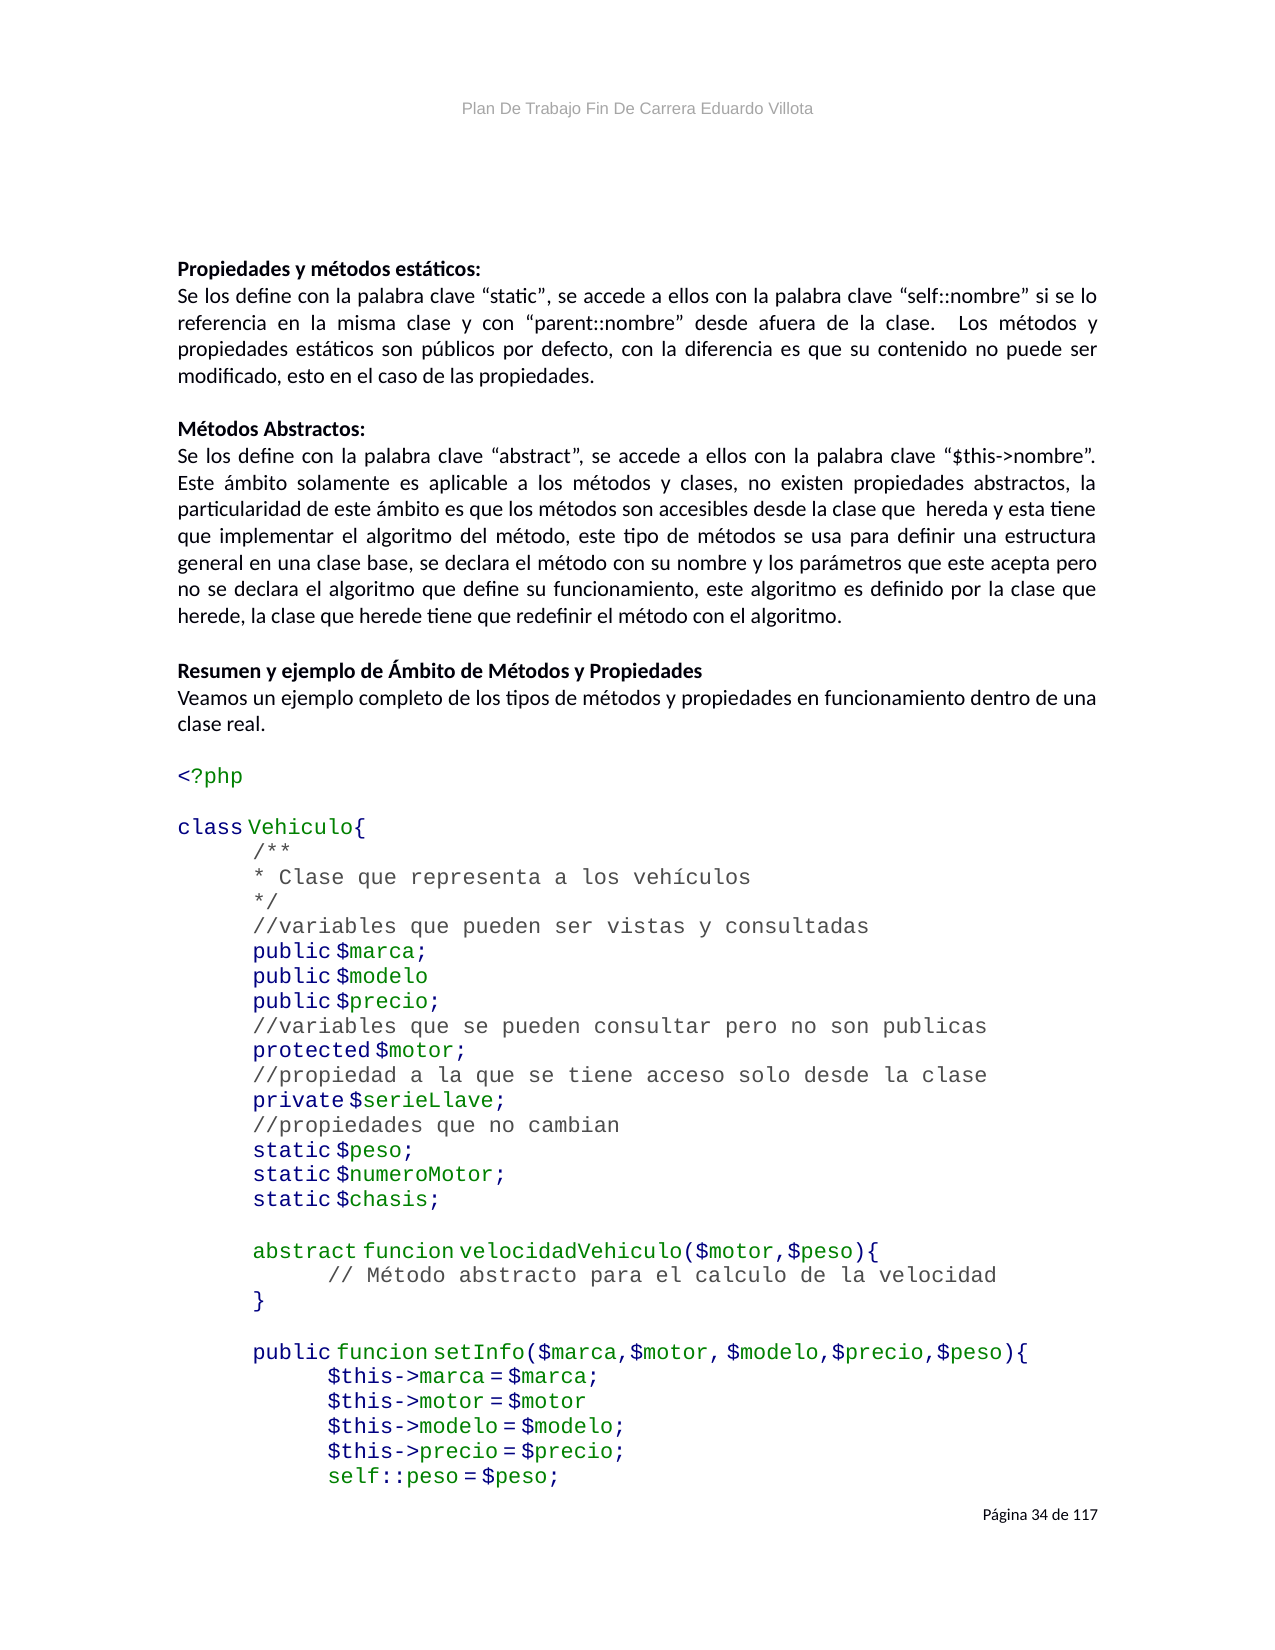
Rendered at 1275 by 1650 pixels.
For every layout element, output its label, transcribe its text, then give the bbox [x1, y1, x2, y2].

text Veamos un ejemplo completo de los tipos de métodos y propiedades en funcionamiento dentro de una clase real. [177, 684, 1098, 737]
text public funcion setInfo($marca,$motor, $modelo,$precio,$peso){ [177, 1341, 1098, 1366]
text } [177, 1289, 1098, 1314]
text * Clase que representa a los vehículos [177, 866, 1098, 891]
text $this->modelo = $modelo; [177, 1415, 1098, 1440]
text //propiedades que no cambian [177, 1114, 1098, 1139]
text public $precio; [177, 990, 1098, 1015]
text //variables que se pueden consultar pero no son publicas [177, 1015, 1098, 1039]
text protected $motor; [177, 1039, 1098, 1064]
text $this->marca = $marca; [177, 1366, 1098, 1390]
text */ [177, 891, 1098, 916]
text <?php [177, 765, 1098, 790]
text public $marca; [177, 940, 1098, 965]
text Propiedades y métodos estáticos: [177, 256, 1098, 282]
text // Método abstracto para el calculo de la velocidad [177, 1264, 1098, 1289]
text Resumen y ejemplo de Ámbito de Métodos y Propiedades [177, 657, 1098, 684]
text static $numeroMotor; [177, 1163, 1098, 1188]
text Se los define con la palabra clave “abstract”, se accede a ellos con la palabra clave “$this->nombre”. Este ámbito solamente es aplicable a los métodos y clases, no existen propiedades abstractos, la particularidad de este ámbito es que los métodos son accesibles desde la clase que hereda y esta tiene que implementar el algoritmo del método, este tipo de métodos se usa para definir una estructura general en una clase base, se declara el método con su nombre y los parámetros que este acepta pero no se declara el algoritmo que define su funcionamiento, este algoritmo es definido por la clase que herede, la clase que herede tiene que redefinir el método con el algoritmo. [177, 442, 1098, 629]
text /** [177, 841, 1098, 866]
text class Vehiculo{ [177, 816, 1098, 841]
text //propiedad a la que se tiene acceso solo desde la clase [177, 1064, 1098, 1089]
text //variables que pueden ser vistas y consultadas [177, 916, 1098, 940]
text static $chasis; [177, 1188, 1098, 1213]
text abstract funcion velocidadVehiculo($motor,$peso){ [177, 1240, 1098, 1264]
text $this->motor = $motor [177, 1390, 1098, 1415]
text static $peso; [177, 1139, 1098, 1163]
text Se los define con la palabra clave “static”, se accede a ellos con la palabra clave “self::nombre” si se lo referencia en la misma clase y con “parent::nombre” desde afuera de la clase. Los métodos y propiedades estáticos son públicos por defecto, con la diferencia es que su contenido no puede ser modificado, esto en el caso de las propiedades. [177, 282, 1098, 389]
text public $modelo [177, 965, 1098, 990]
text Métodos Abstractos: [177, 416, 1098, 442]
text private $serieLlave; [177, 1089, 1098, 1114]
text self::peso = $peso; [177, 1465, 1098, 1489]
text $this->precio = $precio; [177, 1440, 1098, 1465]
